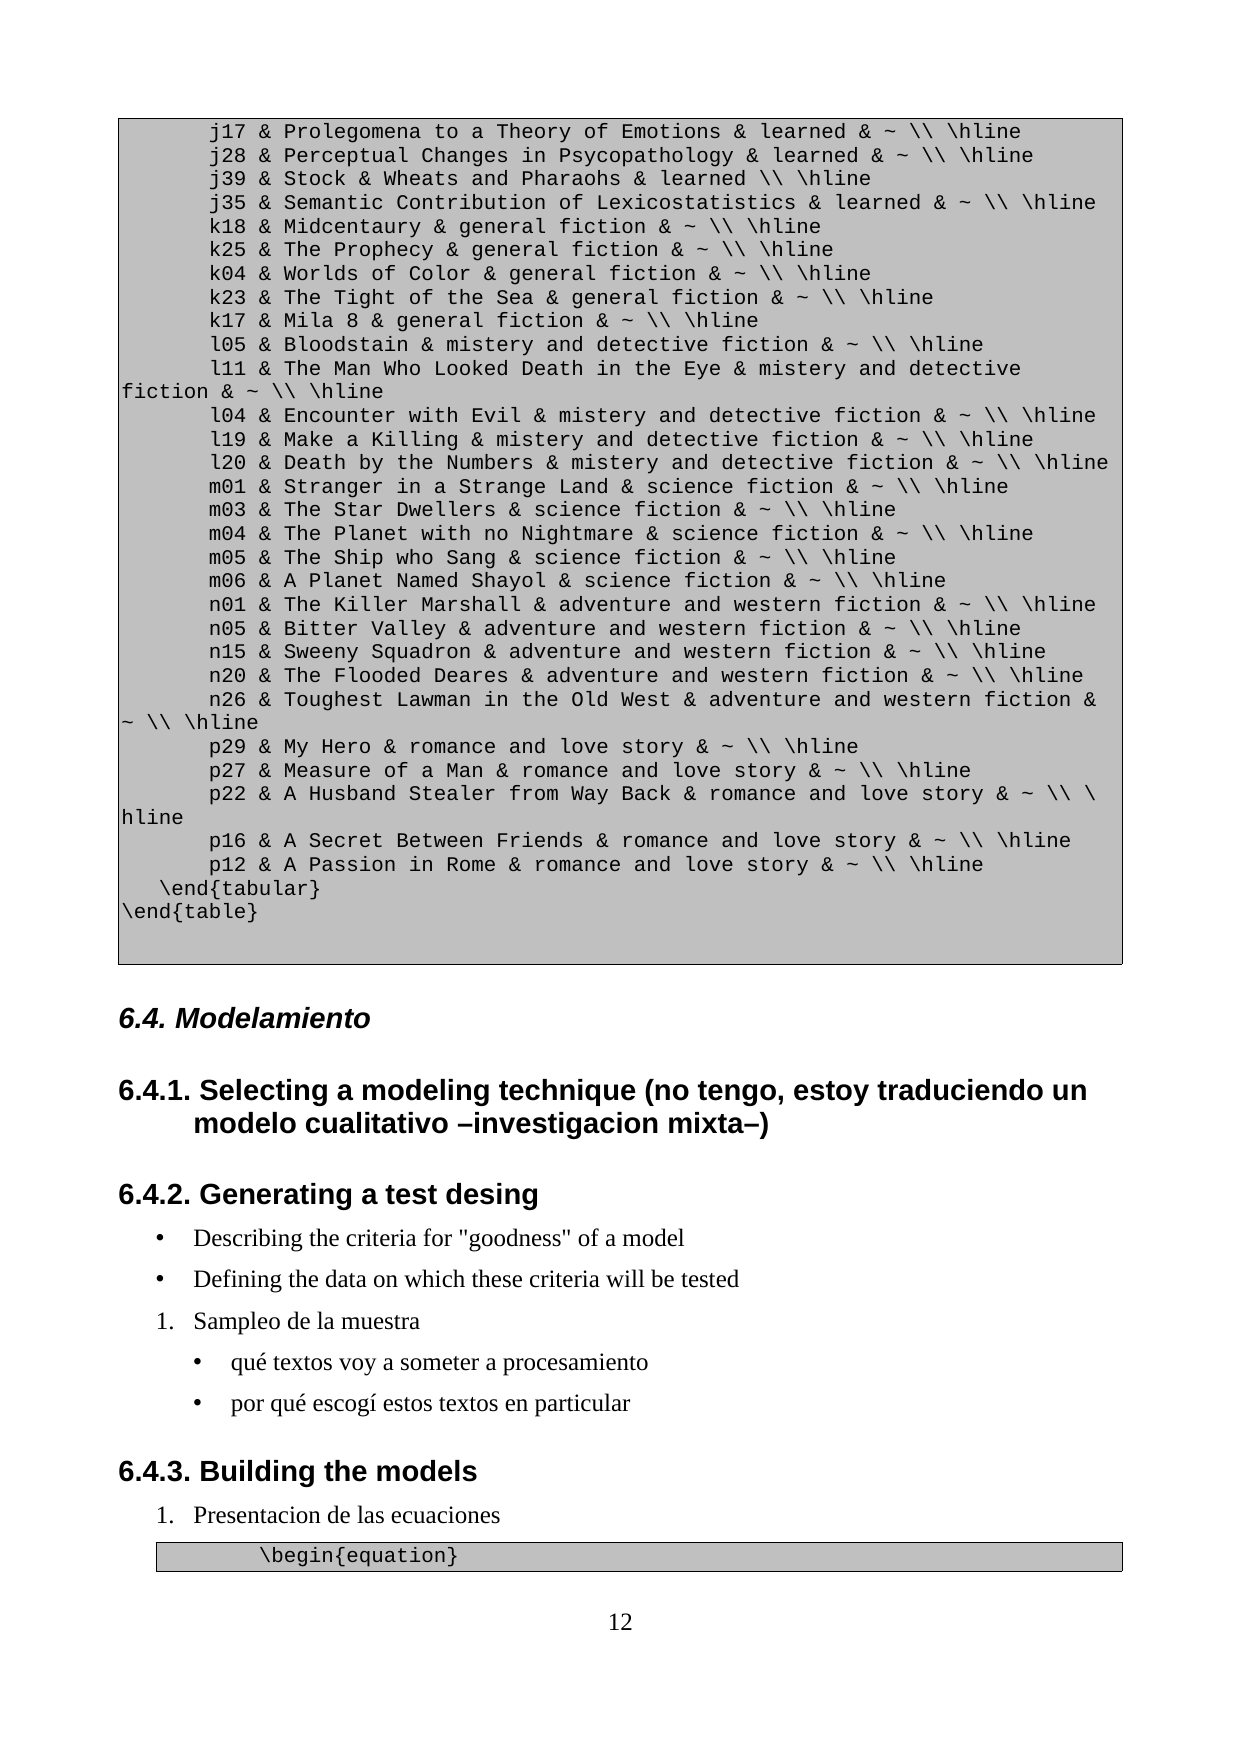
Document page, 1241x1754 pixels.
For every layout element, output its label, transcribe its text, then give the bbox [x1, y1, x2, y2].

text \end{table} [119, 898, 1122, 925]
text p27 & Measure of a Man & romance and love story & ~ \\ \hline [119, 757, 1122, 780]
subtitle Building the models [118, 1454, 1122, 1488]
text l19 & Make a Killing & mistery and detective fiction & ~ \\ \hline [119, 426, 1122, 449]
list por qué escogí estos textos en particular [193, 1388, 1122, 1417]
text n01 & The Killer Marshall & adventure and western fiction & ~ \\ \hline [119, 591, 1122, 615]
text n26 & Toughest Lawman in the Old West & adventure and western fiction & ~ \\ \hline [119, 686, 1122, 733]
text m04 & The Planet with no Nightmare & science fiction & ~ \\ \hline [119, 520, 1122, 544]
list Describing the criteria for "goodness" of a model [156, 1223, 1122, 1252]
list Sampleo de la muestra [156, 1306, 1122, 1334]
text j39 & Stock & Wheats and Pharaohs & learned \\ \hline [119, 165, 1122, 189]
text \end{tabular} [119, 875, 1122, 898]
text m01 & Stranger in a Strange Land & science fiction & ~ \\ \hline [119, 473, 1122, 496]
text j35 & Semantic Contribution of Lexicostatistics & learned & ~ \\ \hline [119, 189, 1122, 213]
text l05 & Bloodstain & mistery and detective fiction & ~ \\ \hline [119, 331, 1122, 354]
text k18 & Midcentaury & general fiction & ~ \\ \hline [119, 213, 1122, 236]
text k04 & Worlds of Color & general fiction & ~ \\ \hline [119, 260, 1122, 284]
text m06 & A Planet Named Shayol & science fiction & ~ \\ \hline [119, 567, 1122, 591]
text p12 & A Passion in Rome & romance and love story & ~ \\ \hline [119, 851, 1122, 875]
text m03 & The Star Dwellers & science fiction & ~ \\ \hline [119, 496, 1122, 520]
text l04 & Encounter with Evil & mistery and detective fiction & ~ \\ \hline [119, 402, 1122, 426]
text l20 & Death by the Numbers & mistery and detective fiction & ~ \\ \hline [119, 449, 1122, 473]
text m05 & The Ship who Sang & science fiction & ~ \\ \hline [119, 544, 1122, 567]
list qué textos voy a someter a procesamiento [193, 1347, 1122, 1376]
subtitle Selecting a modeling technique (no tengo, estoy traduciendo un modelo cualitativo –investigacion mixta–) [118, 1073, 1122, 1140]
list \begin{equation} [157, 1543, 1122, 1571]
text l11 & The Man Who Looked Death in the Eye & mistery and detective fiction & ~ \\ \hline [119, 354, 1122, 402]
text j17 & Prolegomena to a Theory of Emotions & learned & ~ \\ \hline [119, 119, 1122, 142]
text p22 & A Husband Stealer from Way Back & romance and love story & ~ \\ \hline [119, 780, 1122, 827]
list Defining the data on which these criteria will be tested [156, 1264, 1122, 1293]
text k23 & The Tight of the Sea & general fiction & ~ \\ \hline [119, 284, 1122, 307]
text j28 & Perceptual Changes in Psycopathology & learned & ~ \\ \hline [119, 142, 1122, 165]
text n15 & Sweeny Squadron & adventure and western fiction & ~ \\ \hline [119, 638, 1122, 662]
text n20 & The Flooded Deares & adventure and western fiction & ~ \\ \hline [119, 662, 1122, 686]
text n05 & Bitter Valley & adventure and western fiction & ~ \\ \hline [119, 615, 1122, 638]
text k25 & The Prophecy & general fiction & ~ \\ \hline [119, 236, 1122, 260]
list Presentacion de las ecuaciones [156, 1501, 1122, 1529]
subtitle Generating a test desing [118, 1177, 1122, 1211]
text k17 & Mila 8 & general fiction & ~ \\ \hline [119, 307, 1122, 331]
subtitle Modelamiento [118, 1002, 1122, 1035]
text p29 & My Hero & romance and love story & ~ \\ \hline [119, 733, 1122, 757]
text p16 & A Secret Between Friends & romance and love story & ~ \\ \hline [119, 827, 1122, 851]
